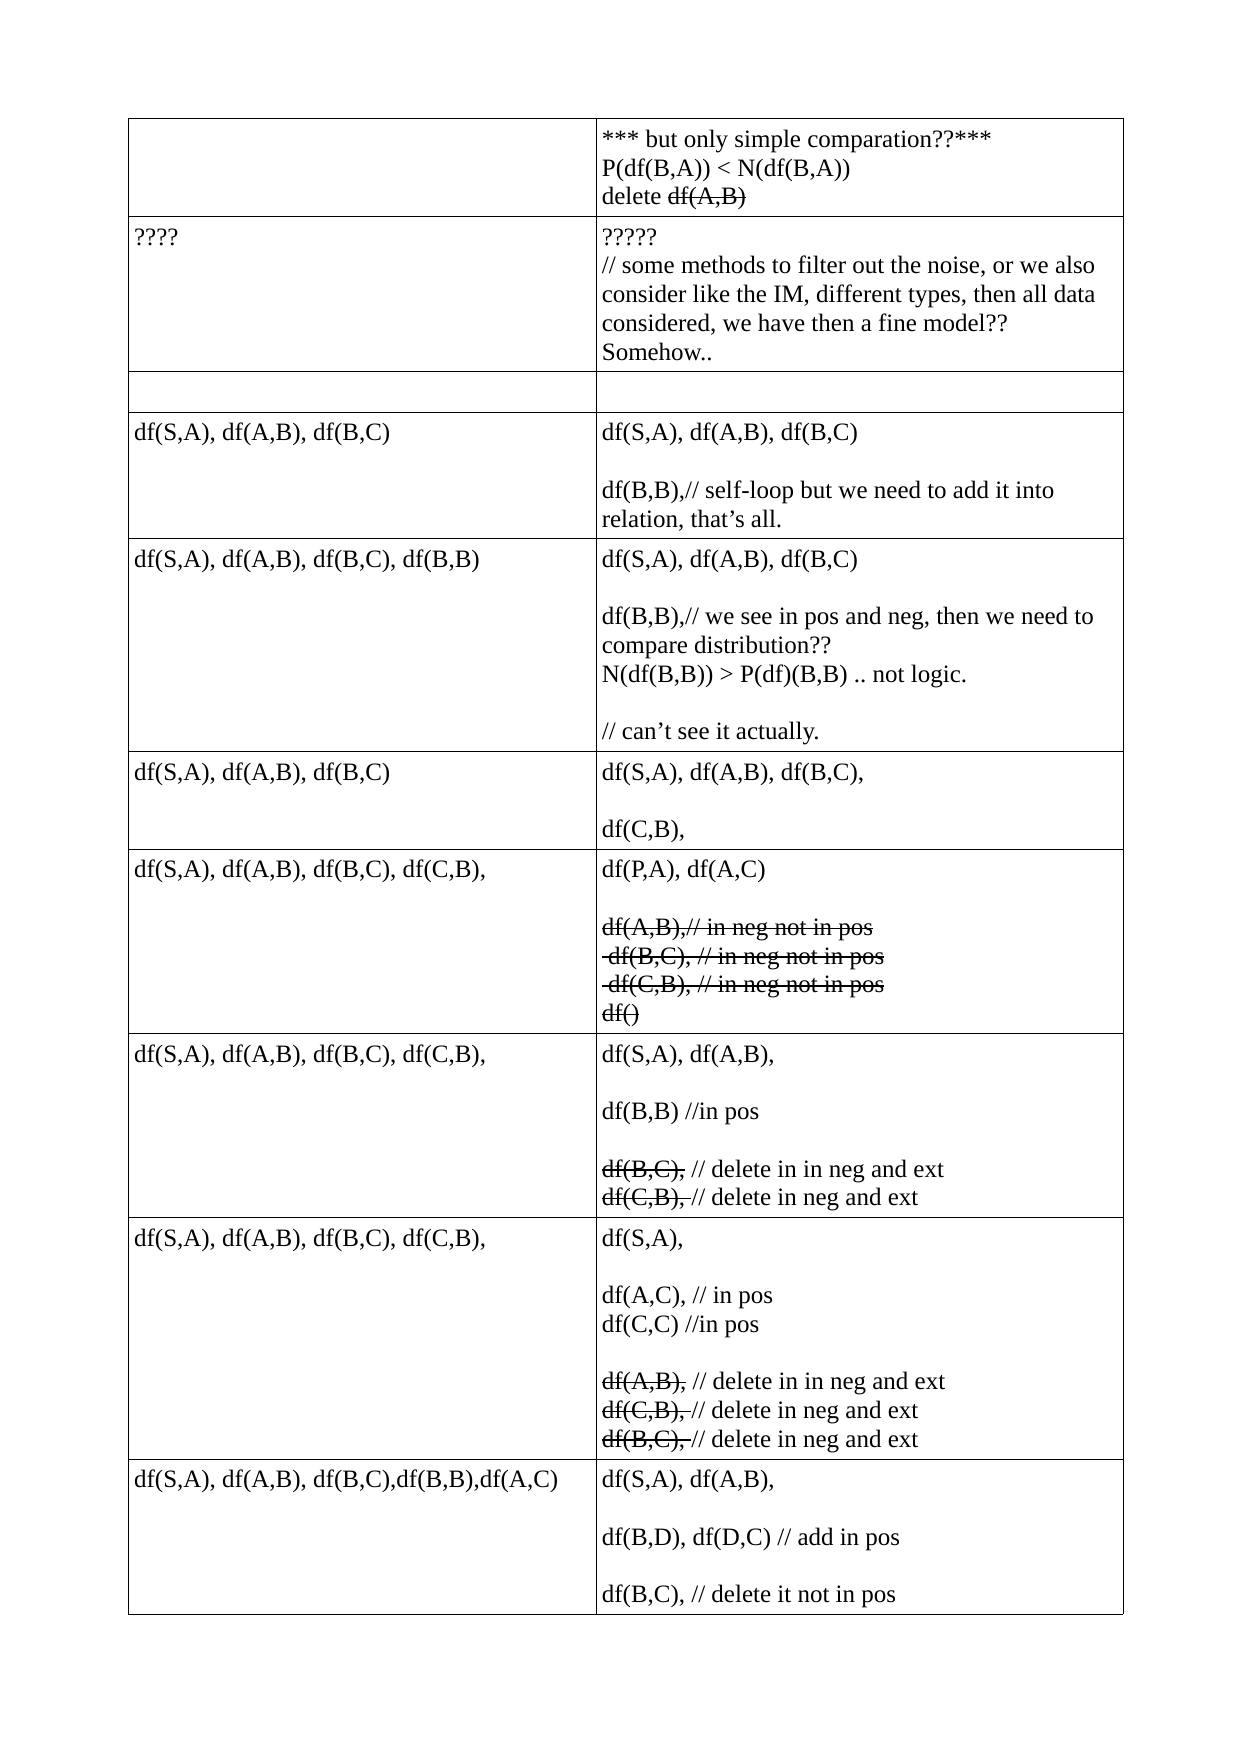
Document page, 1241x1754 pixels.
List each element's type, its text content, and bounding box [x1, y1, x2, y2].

table_cell df(S,A), df(A,B), df(B,C) [129, 413, 596, 538]
table_cell df(S,A), df(A,B), df(B,C), df(C,B), [129, 1218, 596, 1458]
table_cell [129, 119, 596, 216]
table_cell df(S,A), df(A,B), df(B,C), df(C,B), [597, 752, 1123, 849]
table_cell *** but only simple comparation??*** P(df(B,A)) < N(df(B,A)) delete df(A,B) [597, 119, 1123, 216]
table_cell df(S,A), df(A,B), df(B,C), df(B,B) [129, 539, 596, 751]
table_cell df(S,A), df(A,B), df(B,B) //in pos df(B,C), // delete in in neg and ext df(C,B), // delete in neg and ext [597, 1034, 1123, 1217]
table_cell ???? [129, 217, 596, 371]
table_cell df(S,A), df(A,B), df(B,C) df(B,B),// we see in pos and neg, then we need to compare distribution?? N(df(B,B)) > P(df)(B,B) .. not logic. // can’t see it actually. [597, 539, 1123, 751]
table_cell ????? // some methods to filter out the noise, or we also consider like the IM, different types, then all data considered, we have then a fine model?? Somehow.. [597, 217, 1123, 371]
table_cell df(S,A), df(A,B), df(B,C),df(B,B),df(A,C) [129, 1460, 596, 1614]
table_cell [597, 372, 1123, 412]
table_cell df(S,A), df(A,B), df(B,C) df(B,B),// self-loop but we need to add it into relation, that’s all. [597, 413, 1123, 538]
table_cell [129, 372, 596, 412]
table_cell df(S,A), df(A,B), df(B,C), df(C,B), [129, 1034, 596, 1217]
table_cell df(S,A), df(A,C), // in pos df(C,C) //in pos df(A,B), // delete in in neg and ext df(C,B), // delete in neg and ext df(B,C), // delete in neg and ext [597, 1218, 1123, 1458]
table_cell df(S,A), df(A,B), df(B,D), df(D,C) // add in pos df(B,C), // delete it not in pos [597, 1460, 1123, 1614]
table_cell df(P,A), df(A,C) df(A,B),// in neg not in pos df(B,C), // in neg not in pos df(C,B), // in neg not in pos df() [597, 850, 1123, 1033]
table_cell df(S,A), df(A,B), df(B,C), df(C,B), [129, 850, 596, 1033]
table_cell df(S,A), df(A,B), df(B,C) [129, 752, 596, 849]
